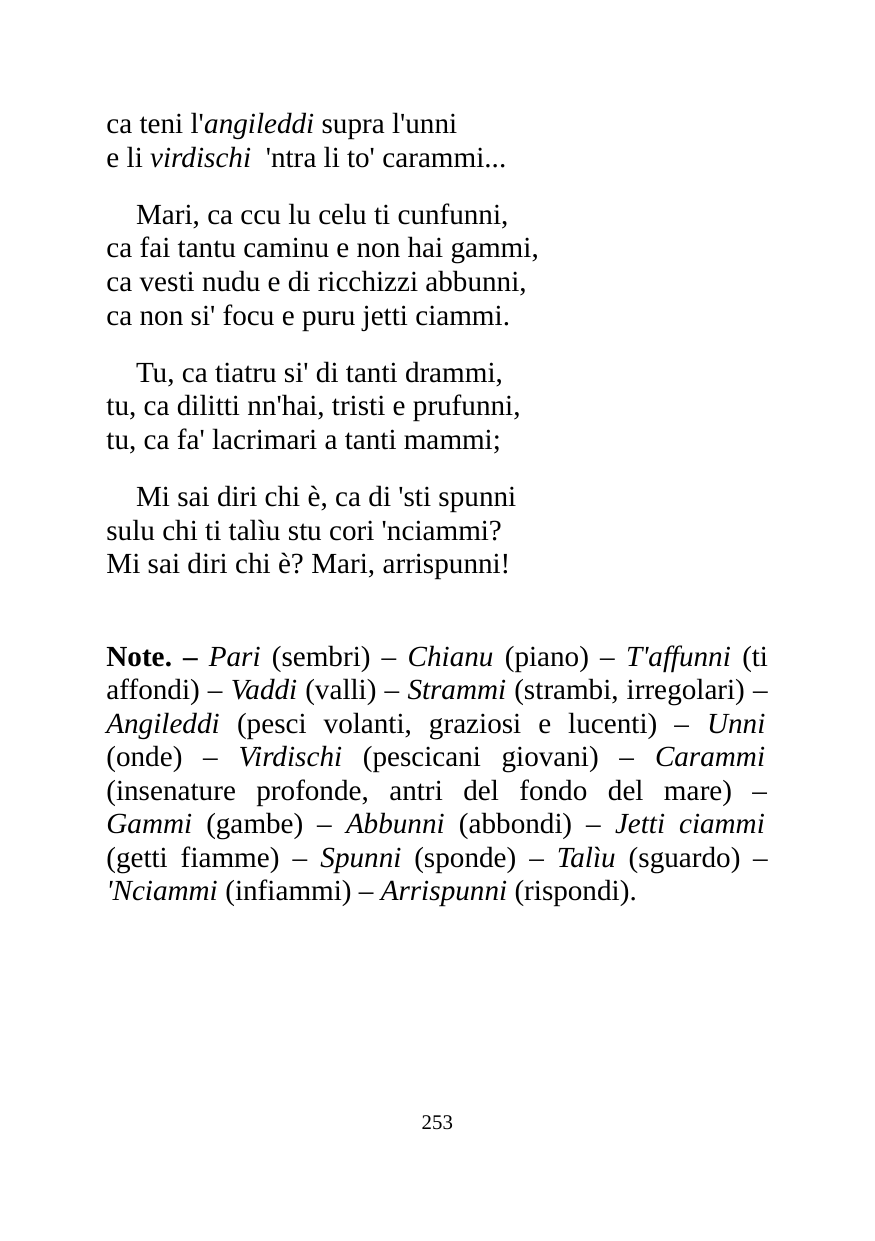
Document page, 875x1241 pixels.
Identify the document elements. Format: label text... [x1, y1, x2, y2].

text tu, ca fa' lacrimari a tanti mammi; [106, 422, 768, 455]
text Note. – Pari (sembri) – Chianu (piano) – T'affunni (ti affondi) – Vaddi (valli) – Strammi (strambi, irregolari) – Angileddi (pesci volanti, graziosi e lucenti) – Unni (onde) – Virdischi (pescicani giovani) – Carammi (insenature profonde, antri del fondo del mare) – Gammi (gambe) – Abbunni (abbondi) – Jetti ciammi (getti fiamme) – Spunni (sponde) – Talìu (sguardo) – 'Nciammi (infiammi) – Arrispunni (rispondi). [106, 639, 768, 907]
text Mi sai diri chi è? Mari, arrispunni! [106, 546, 768, 580]
text e li virdischi 'ntra li to' carammi... [106, 140, 768, 173]
text ca teni l'angileddi supra l'unni [106, 106, 768, 140]
text ca fai tantu caminu e non hai gammi, [106, 231, 768, 264]
text Mari, ca ccu lu celu ti cunfunni, [106, 197, 768, 231]
text ca vesti nudu e di ricchizzi abbunni, [106, 264, 768, 298]
text tu, ca dilitti nn'hai, tristi e prufunni, [106, 388, 768, 422]
text sulu chi ti talìu stu cori 'nciammi? [106, 513, 768, 546]
text ca non si' focu e puru jetti ciammi. [106, 298, 768, 331]
text Mi sai diri chi è, ca di 'sti spunni [106, 479, 768, 513]
text Tu, ca tiatru si' di tanti drammi, [106, 355, 768, 388]
